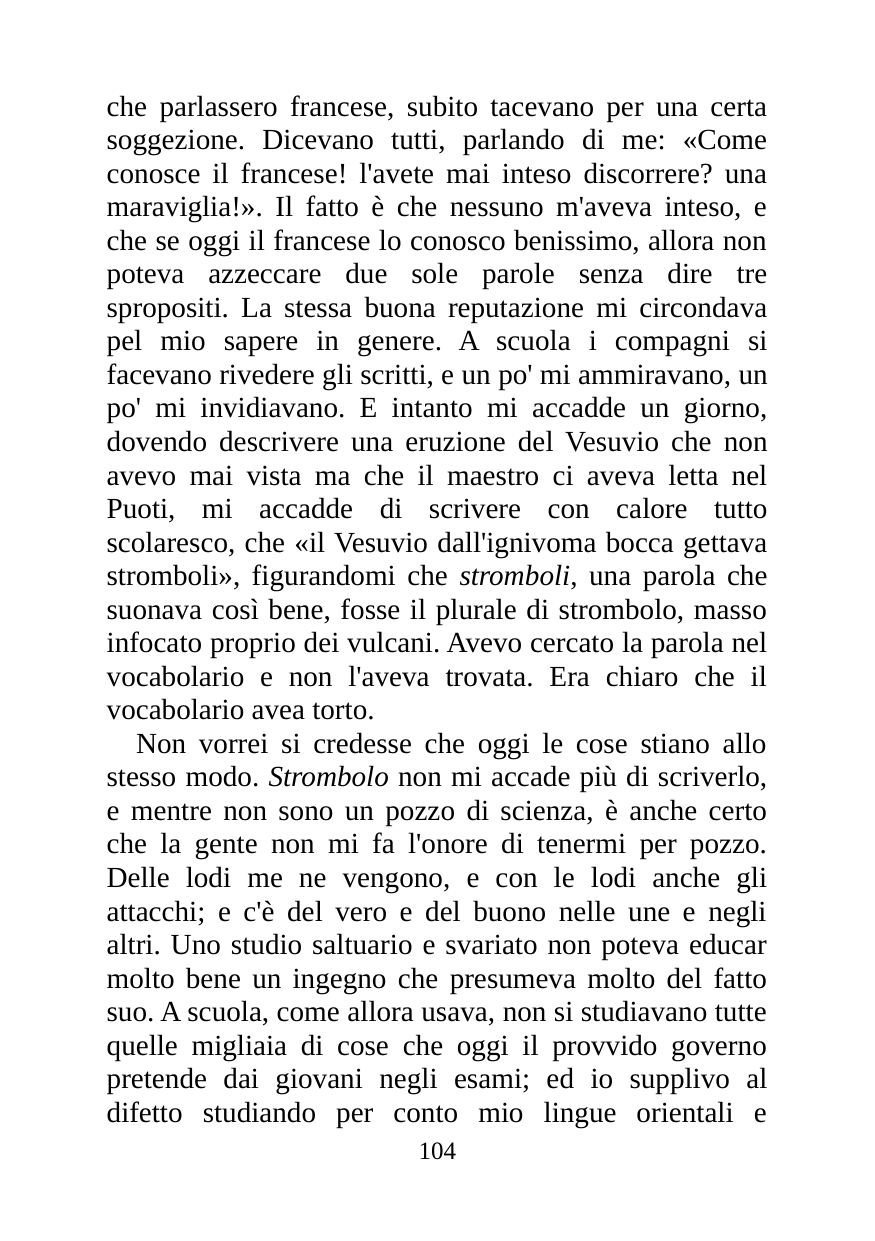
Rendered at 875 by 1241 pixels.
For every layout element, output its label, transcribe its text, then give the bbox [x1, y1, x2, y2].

text che parlassero francese, subito tacevano per una certa soggezione. Dicevano tutti, parlando di me: «Come conosce il francese! l'avete mai inteso discorrere? una maraviglia!». Il fatto è che nessuno m'aveva inteso, e che se oggi il francese lo conosco benissimo, allora non poteva azzeccare due sole parole senza dire tre spropositi. La stessa buona reputazione mi circondava pel mio sapere in genere. A scuola i compagni si facevano rivedere gli scritti, e un po' mi ammiravano, un po' mi invidiavano. E intanto mi accadde un giorno, dovendo descrivere una eruzione del Vesuvio che non avevo mai vista ma che il maestro ci aveva letta nel Puoti, mi accadde di scrivere con calore tutto scolaresco, che «il Vesuvio dall'ignivoma bocca gettava stromboli», figurandomi che stromboli, una parola che suonava così bene, fosse il plurale di strombolo, masso infocato proprio dei vulcani. Avevo cercato la parola nel vocabolario e non l'aveva trovata. Era chiaro che il vocabolario avea torto. [106, 89, 768, 726]
text Non vorrei si credesse che oggi le cose stiano allo stesso modo. Strombolo non mi accade più di scriverlo, e mentre non sono un pozzo di scienza, è anche certo che la gente non mi fa l'onore di tenermi per pozzo. Delle lodi me ne vengono, e con le lodi anche gli attacchi; e c'è del vero e del buono nelle une e negli altri. Uno studio saltuario e svariato non poteva educar molto bene un ingegno che presumeva molto del fatto suo. A scuola, come allora usava, non si studiavano tutte quelle migliaia di cose che oggi il provvido governo pretende dai giovani negli esami; ed io supplivo al difetto studiando per conto mio lingue orientali e [106, 726, 768, 1128]
